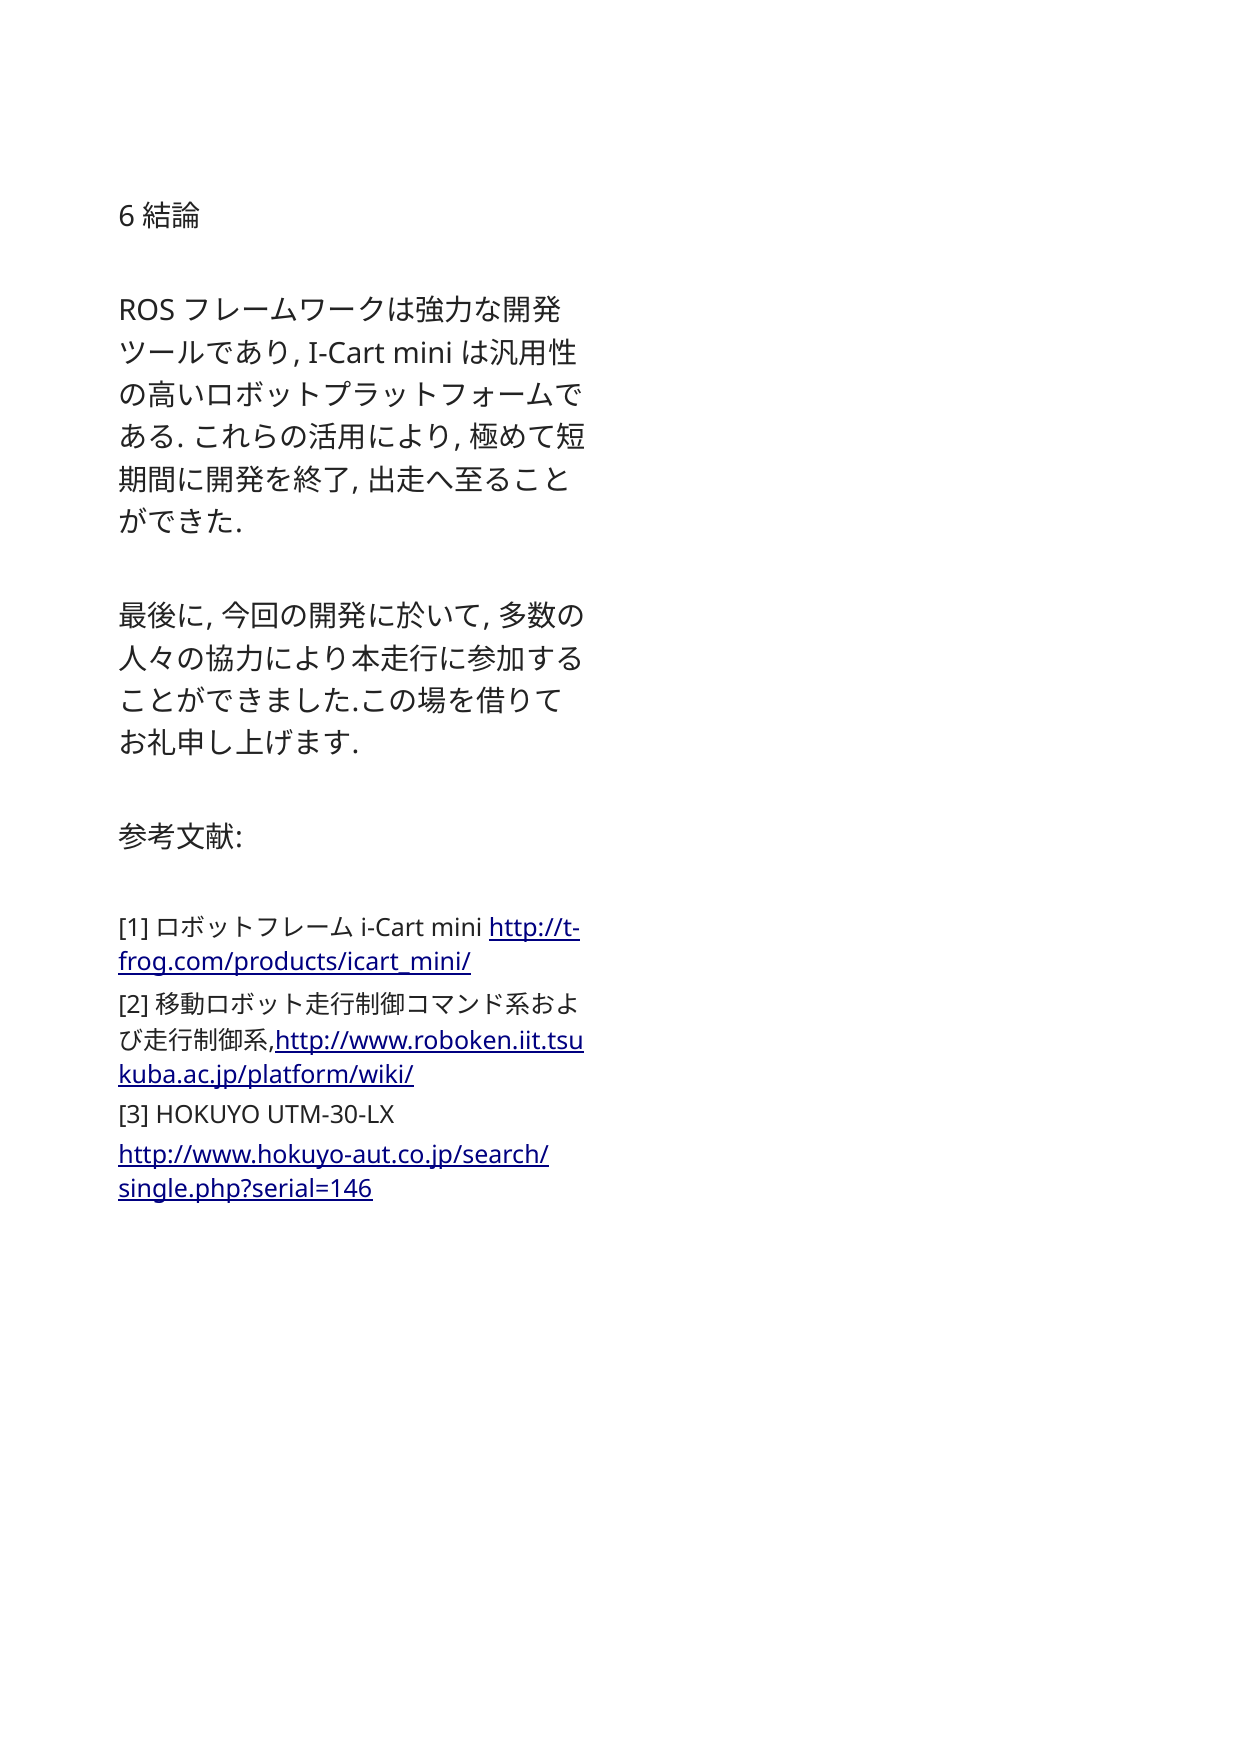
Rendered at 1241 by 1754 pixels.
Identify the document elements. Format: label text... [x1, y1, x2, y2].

text [1] ロボットフレーム i-Cart mini http://t-frog.com/products/icart_mini/ [118, 908, 591, 978]
text 参考文献: [118, 814, 591, 856]
text [3] HOKUYO UTM-30-LX [118, 1097, 591, 1131]
text http://www.hokuyo-aut.co.jp/search/single.php?serial=146 [118, 1137, 591, 1205]
text [2] 移動ロボット走行制御コマンド系および走行制御系,http://www.roboken.iit.tsukuba.ac.jp/platform/wiki/ [118, 984, 591, 1091]
text 最後に, 今回の開発に於いて, 多数の人々の協力により本走行に参加することができました.この場を借りてお礼申し上げます. [118, 593, 591, 762]
text 6 結論 [118, 193, 591, 235]
text ROS フレームワークは強力な開発ツールであり, I-Cart mini は汎用性の高いロボットプラットフォームである. これらの活用により, 極めて短期間に開発を終了, 出走へ至ることができた. [118, 287, 591, 541]
